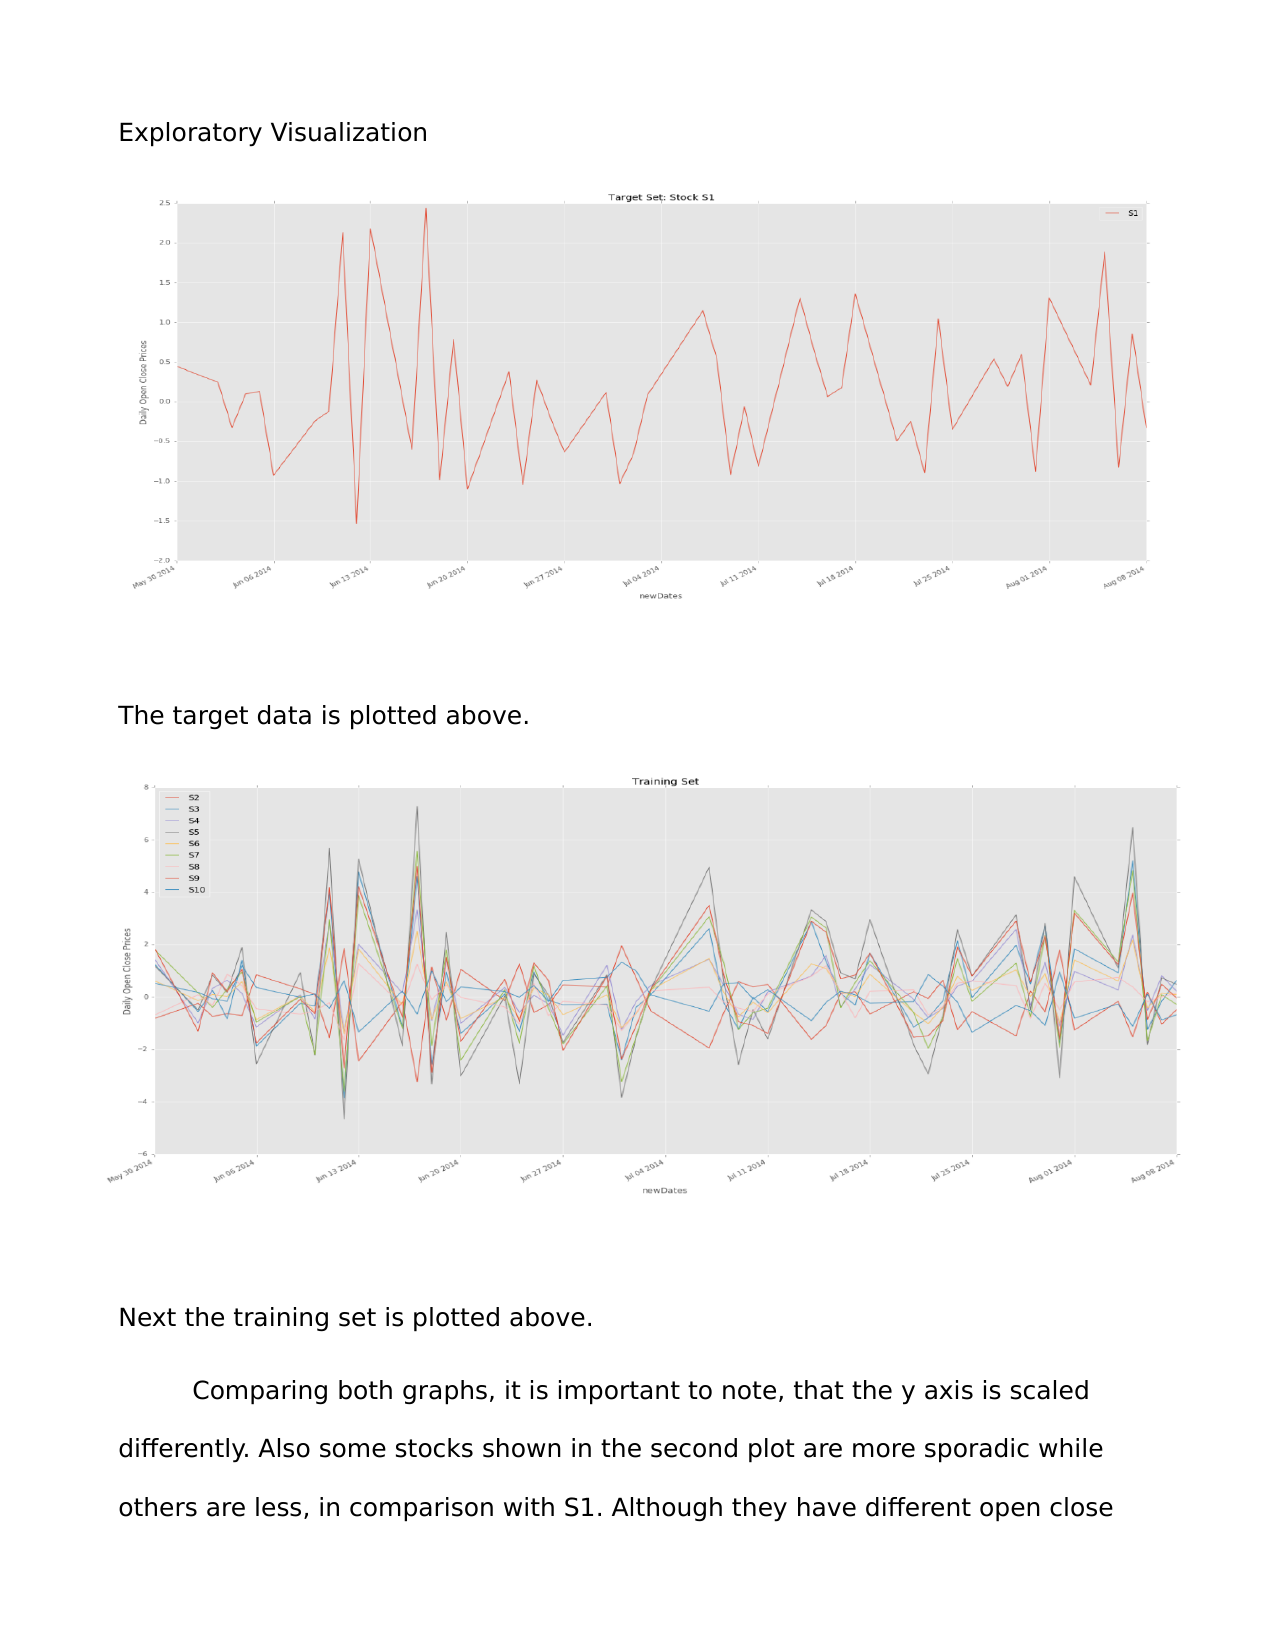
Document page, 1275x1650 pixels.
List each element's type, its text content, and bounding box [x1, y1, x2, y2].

text Exploratory Visualization [118, 118, 1157, 147]
picture [118, 191, 1157, 600]
text The target data is plotted above. [118, 702, 1157, 731]
text Comparing both graphs, it is important to note, that the y axis is scaled differently. Also some stocks shown in the second plot are more sporadic while others are less, in comparison with S1. Although they have different open close [118, 1376, 1157, 1522]
picture [103, 772, 1196, 1202]
text Next the training set is plotted above. [118, 1303, 1157, 1333]
